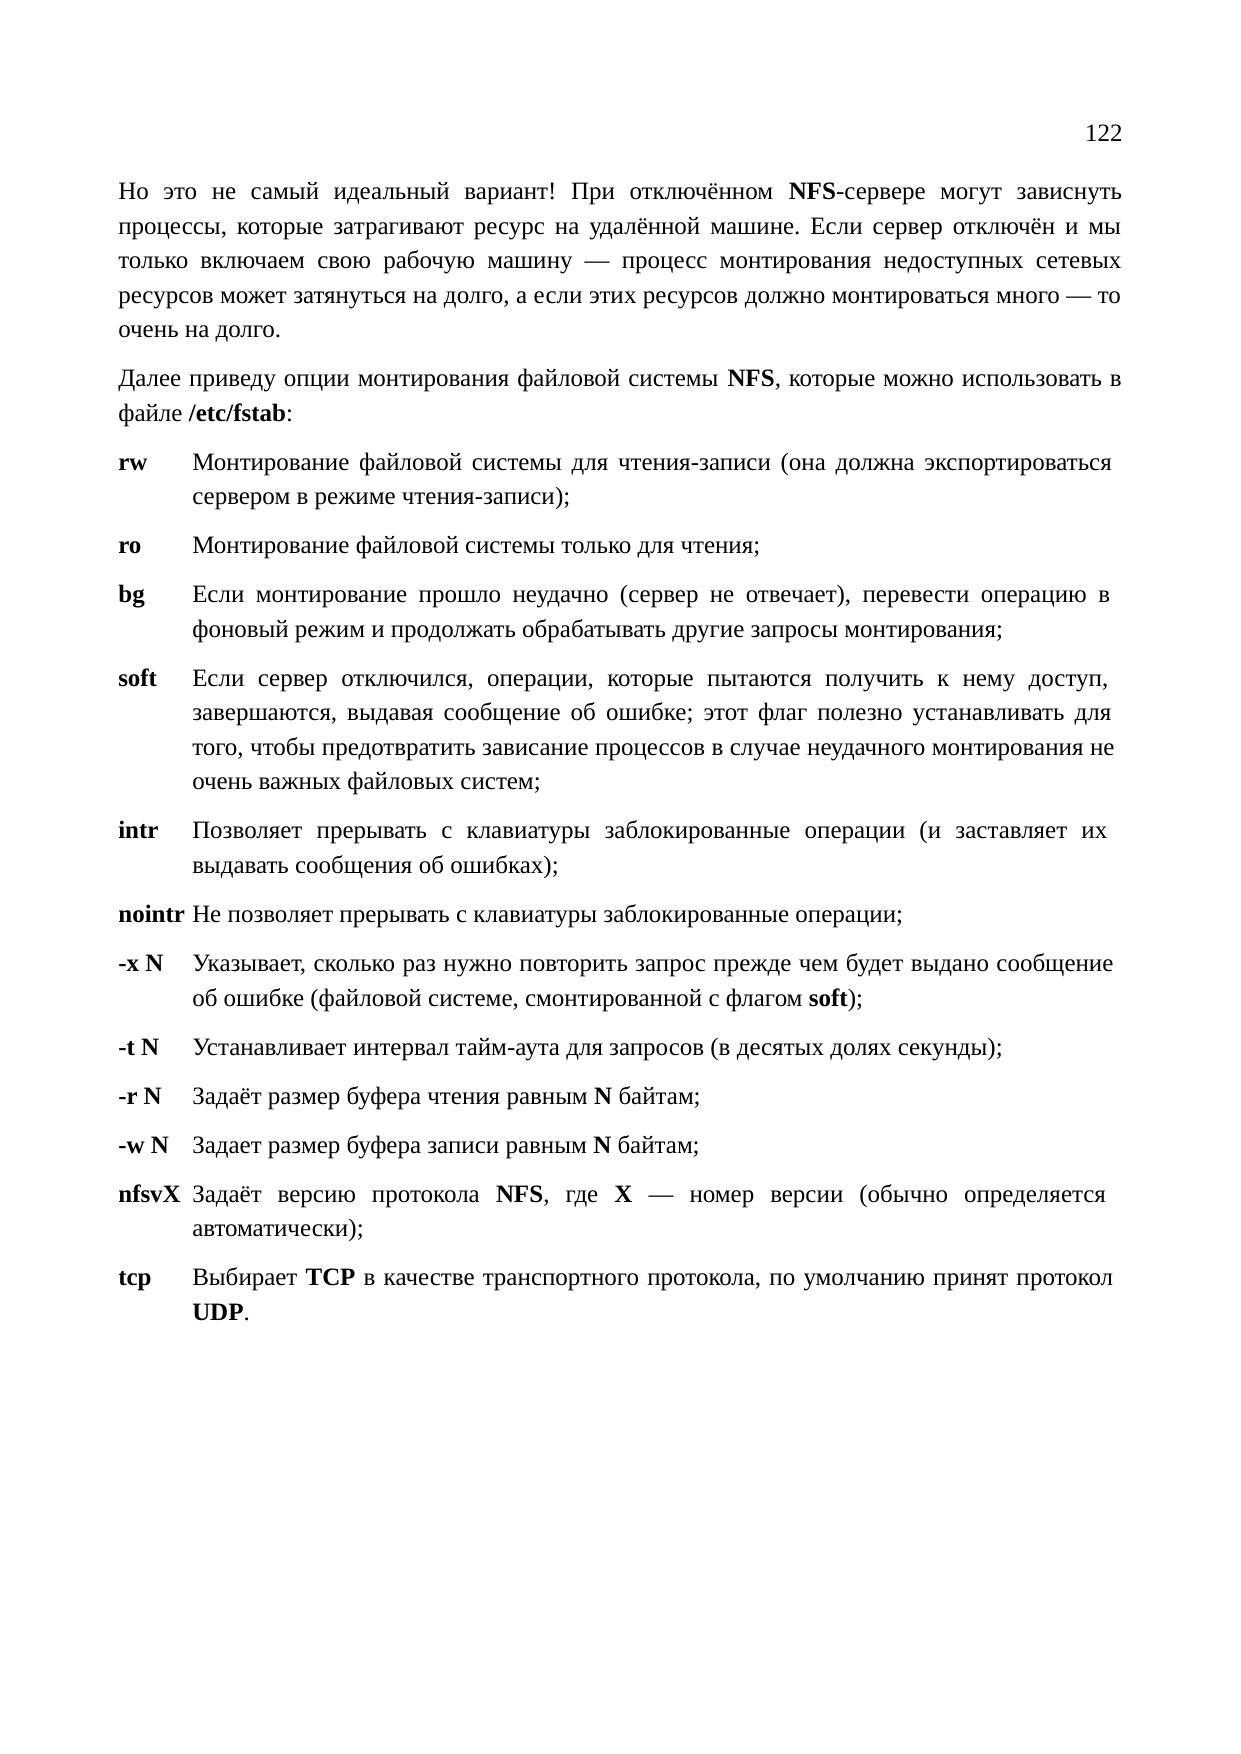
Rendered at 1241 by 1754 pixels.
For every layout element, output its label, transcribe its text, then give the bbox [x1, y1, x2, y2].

text Далее приведу опции монтирования файловой системы NFS, которые можно использовать в файле /etc/fstab: [118, 363, 1122, 427]
text Но это не самый идеальный вариант! При отключённом NFS-сервере могут зависнуть процессы, которые затрагивают ресурс на удалённой машине. Если сервер отключён и мы только включаем свою рабочую машину — процесс монтирования недоступных сетевых ресурсов может затянуться на долго, а если этих ресурсов должно монтироваться много — то очень на долго. [118, 176, 1122, 343]
text -t N Устанавливает интервал тайм-аута для запросов (в десятых долях секунды); [118, 1032, 1122, 1060]
text -x N Указывает, сколько раз нужно повторить запрос прежде чем будет выдано сообщение об ошибке (файловой системе, смонтированной с флагом soft); [118, 948, 1122, 1011]
text rw Монтирование файловой системы для чтения-записи (она должна экспортироваться сервером в режиме чтения-записи); [118, 447, 1122, 510]
text ro Монтирование файловой системы только для чтения; [118, 530, 1122, 559]
text nfsvX Задаёт версию протокола NFS, где X — номер версии (обычно определяется автоматически); [118, 1179, 1122, 1242]
text nointr Не позволяет прерывать с клавиатуры заблокированные операции; [118, 899, 1122, 928]
text intr Позволяет прерывать с клавиатуры заблокированные операции (и заставляет их выдавать сообщения об ошибках); [118, 816, 1122, 879]
text -w N Задает размер буфера записи равным N байтам; [118, 1130, 1122, 1158]
text bg Если монтирование прошло неудачно (сервер не отвечает), перевести операцию в фоновый режим и продолжать обрабатывать другие запросы монтирования; [118, 579, 1122, 643]
text -r N Задаёт размер буфера чтения равным N байтам; [118, 1081, 1122, 1109]
text soft Если сервер отключился, операции, которые пытаются получить к нему доступ, завершаются, выдавая сообщение об ошибке; этот флаг полезно устанавливать для того, чтобы предотвратить зависание процессов в случае неудачного монтирования не очень важных файловых систем; [118, 663, 1122, 795]
text tcp Выбирает TCP в качестве транспортного протокола, по умолчанию принят протокол UDP. [118, 1262, 1122, 1326]
